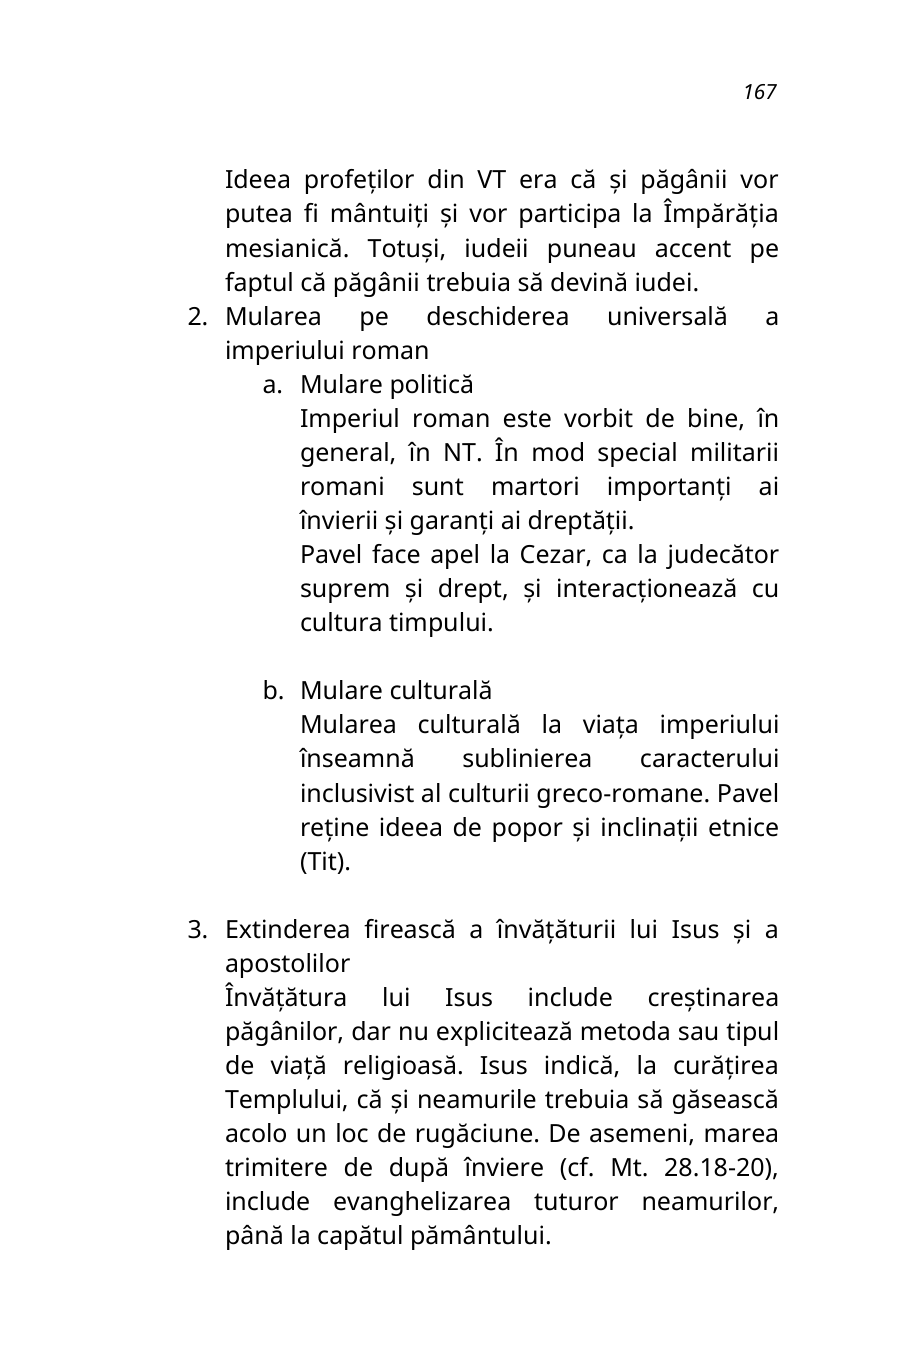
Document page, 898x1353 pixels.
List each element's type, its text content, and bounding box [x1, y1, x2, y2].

list Mulare politică [262, 366, 779, 401]
text Mularea culturală la viaţa imperiului înseamnă sublinierea caracterului inclusivist al culturii greco-romane. Pavel reţine ideea de popor şi inclinaţii etnice (Tit). [300, 707, 779, 877]
list Extinderea firească a învăţăturii lui Isus şi a apostolilor [187, 911, 779, 979]
text Pavel face apel la Cezar, ca la judecător suprem şi drept, şi interacţionează cu cultura timpului. [300, 537, 779, 639]
text Ideea profeţilor din VT era că şi păgânii vor putea fi mântuiţi şi vor participa la Împărăţia mesianică. Totuşi, iudeii puneau accent pe faptul că păgânii trebuia să devină iudei. [225, 162, 779, 298]
list Mulare culturală [262, 673, 779, 707]
text Învăţătura lui Isus include creştinarea păgânilor, dar nu explicitează metoda sau tipul de viaţă religioasă. Isus indică, la curăţirea Templului, că şi neamurile trebuia să găsească acolo un loc de rugăciune. De asemeni, marea trimitere de după înviere (cf. Mt. 28.18-20), include evanghelizarea tuturor neamurilor, până la capătul pământului. [225, 979, 779, 1252]
text Imperiul roman este vorbit de bine, în general, în NT. În mod special militarii romani sunt martori importanţi ai învierii şi garanţi ai dreptăţii. [300, 401, 779, 537]
list Mularea pe deschiderea universală a imperiului roman [187, 298, 779, 366]
